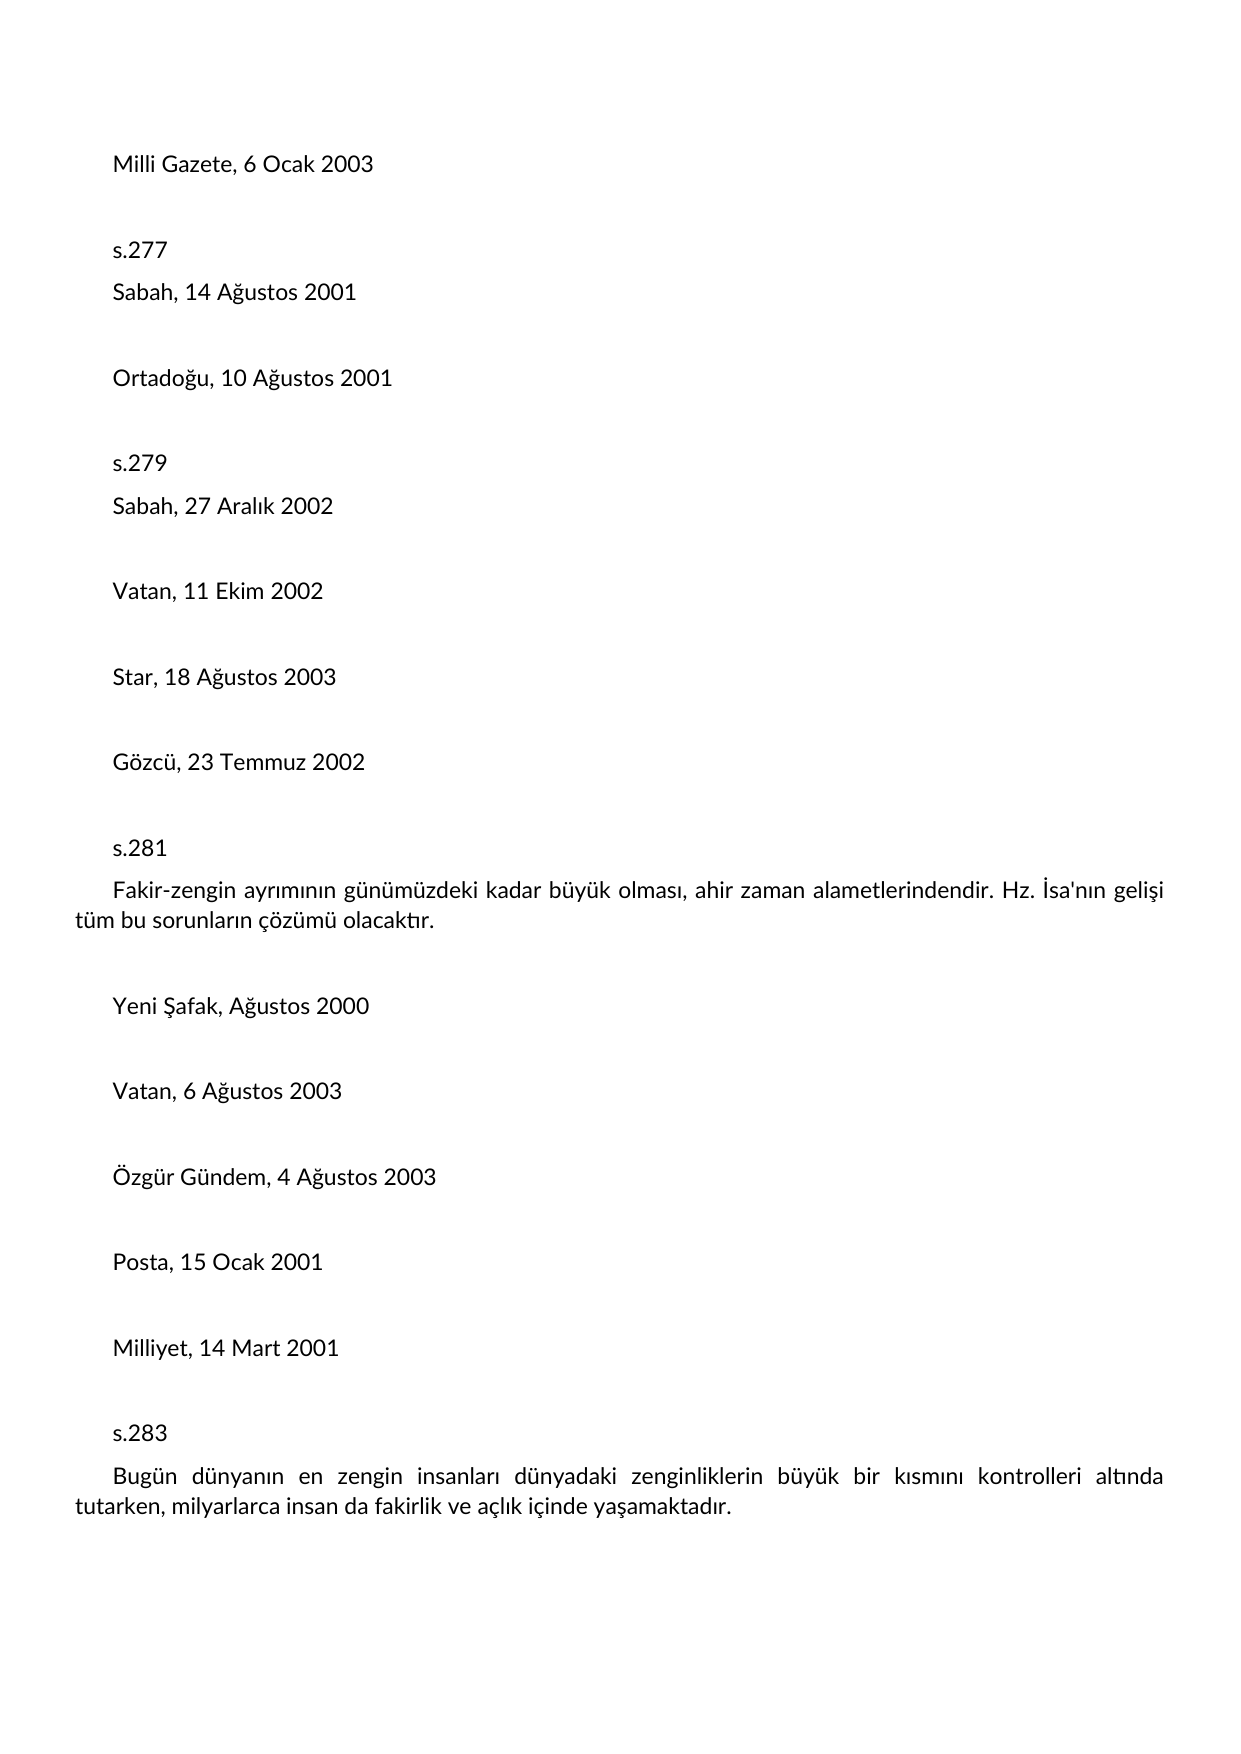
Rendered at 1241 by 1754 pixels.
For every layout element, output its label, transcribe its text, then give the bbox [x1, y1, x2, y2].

text s.277 [75, 235, 1165, 263]
text Özgür Gündem, 4 Ağustos 2003 [75, 1162, 1165, 1190]
text Yeni Şafak, Ağustos 2000 [75, 992, 1165, 1019]
text Vatan, 11 Ekim 2002 [75, 577, 1165, 604]
text Sabah, 27 Aralık 2002 [75, 492, 1165, 519]
text Milli Gazete, 6 Ocak 2003 [75, 150, 1165, 177]
text s.281 [75, 833, 1165, 861]
text Vatan, 6 Ağustos 2003 [75, 1077, 1165, 1104]
text Bugün dünyanın en zengin insanları dünyadaki zenginliklerin büyük bir kısmını kontrolleri altında tutarken, milyarlarca insan da fakirlik ve açlık içinde yaşamaktadır. [75, 1461, 1165, 1519]
text Ortadoğu, 10 Ağustos 2001 [75, 363, 1165, 391]
text Milliyet, 14 Mart 2001 [75, 1333, 1165, 1361]
text Star, 18 Ağustos 2003 [75, 662, 1165, 690]
text Fakir-zengin ayrımının günümüzdeki kadar büyük olması, ahir zaman alametlerindendir. Hz. İsa'nın gelişi tüm bu sorunların çözümü olacaktır. [75, 876, 1165, 934]
text s.283 [75, 1419, 1165, 1446]
text Posta, 15 Ocak 2001 [75, 1248, 1165, 1275]
text s.279 [75, 449, 1165, 476]
text Gözcü, 23 Temmuz 2002 [75, 748, 1165, 775]
text Sabah, 14 Ağustos 2001 [75, 278, 1165, 306]
